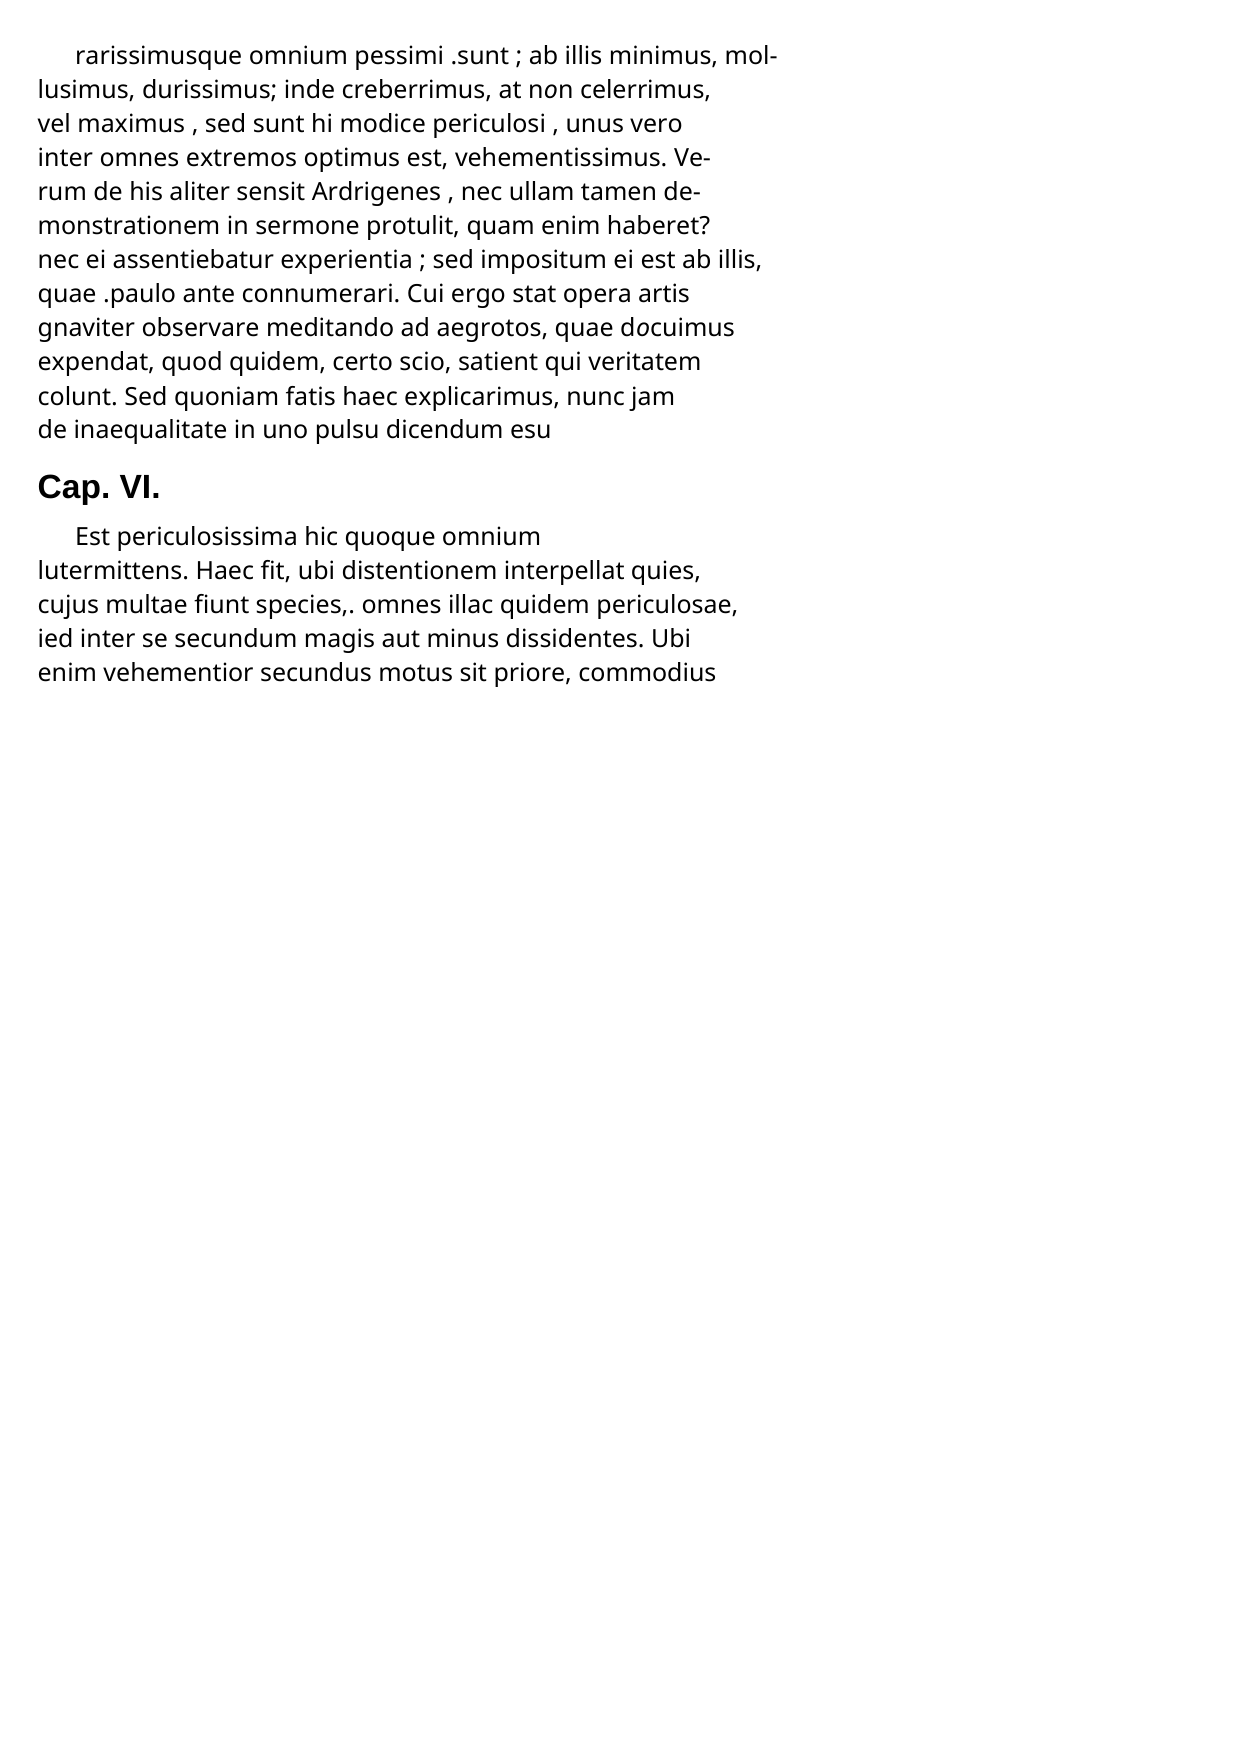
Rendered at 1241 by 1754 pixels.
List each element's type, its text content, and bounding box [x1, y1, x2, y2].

text Est periculosissima hic quoque omnium lutermittens. Haec fit, ubi distentionem interpellat quies, cujus multae fiunt species,. omnes illac quidem periculosae, ied inter se secundum magis aut minus dissidentes. Ubi enim vehementior secundus motus sit priore, commodius [37, 518, 1203, 688]
text rarissimusque omnium pessimi .sunt ; ab illis minimus, mol- lusimus, durissimus; inde creberrimus, at non celerrimus, vel maximus , sed sunt hi modice periculosi , unus vero inter omnes extremos optimus est, vehementissimus. Ve- rum de his aliter sensit Ardrigenes , nec ullam tamen de- monstrationem in sermone protulit, quam enim haberet? nec ei assentiebatur experientia ; sed impositum ei est ab illis, quae .paulo ante connumerari. Cui ergo stat opera artis gnaviter observare meditando ad aegrotos, quae docuimus expendat, quod quidem, certo scio, satient qui veritatem colunt. Sed quoniam fatis haec explicarimus, nunc jam de inaequalitate in uno pulsu dicendum esu [37, 37, 1203, 446]
subtitle Cap. VI. [37, 467, 1203, 506]
